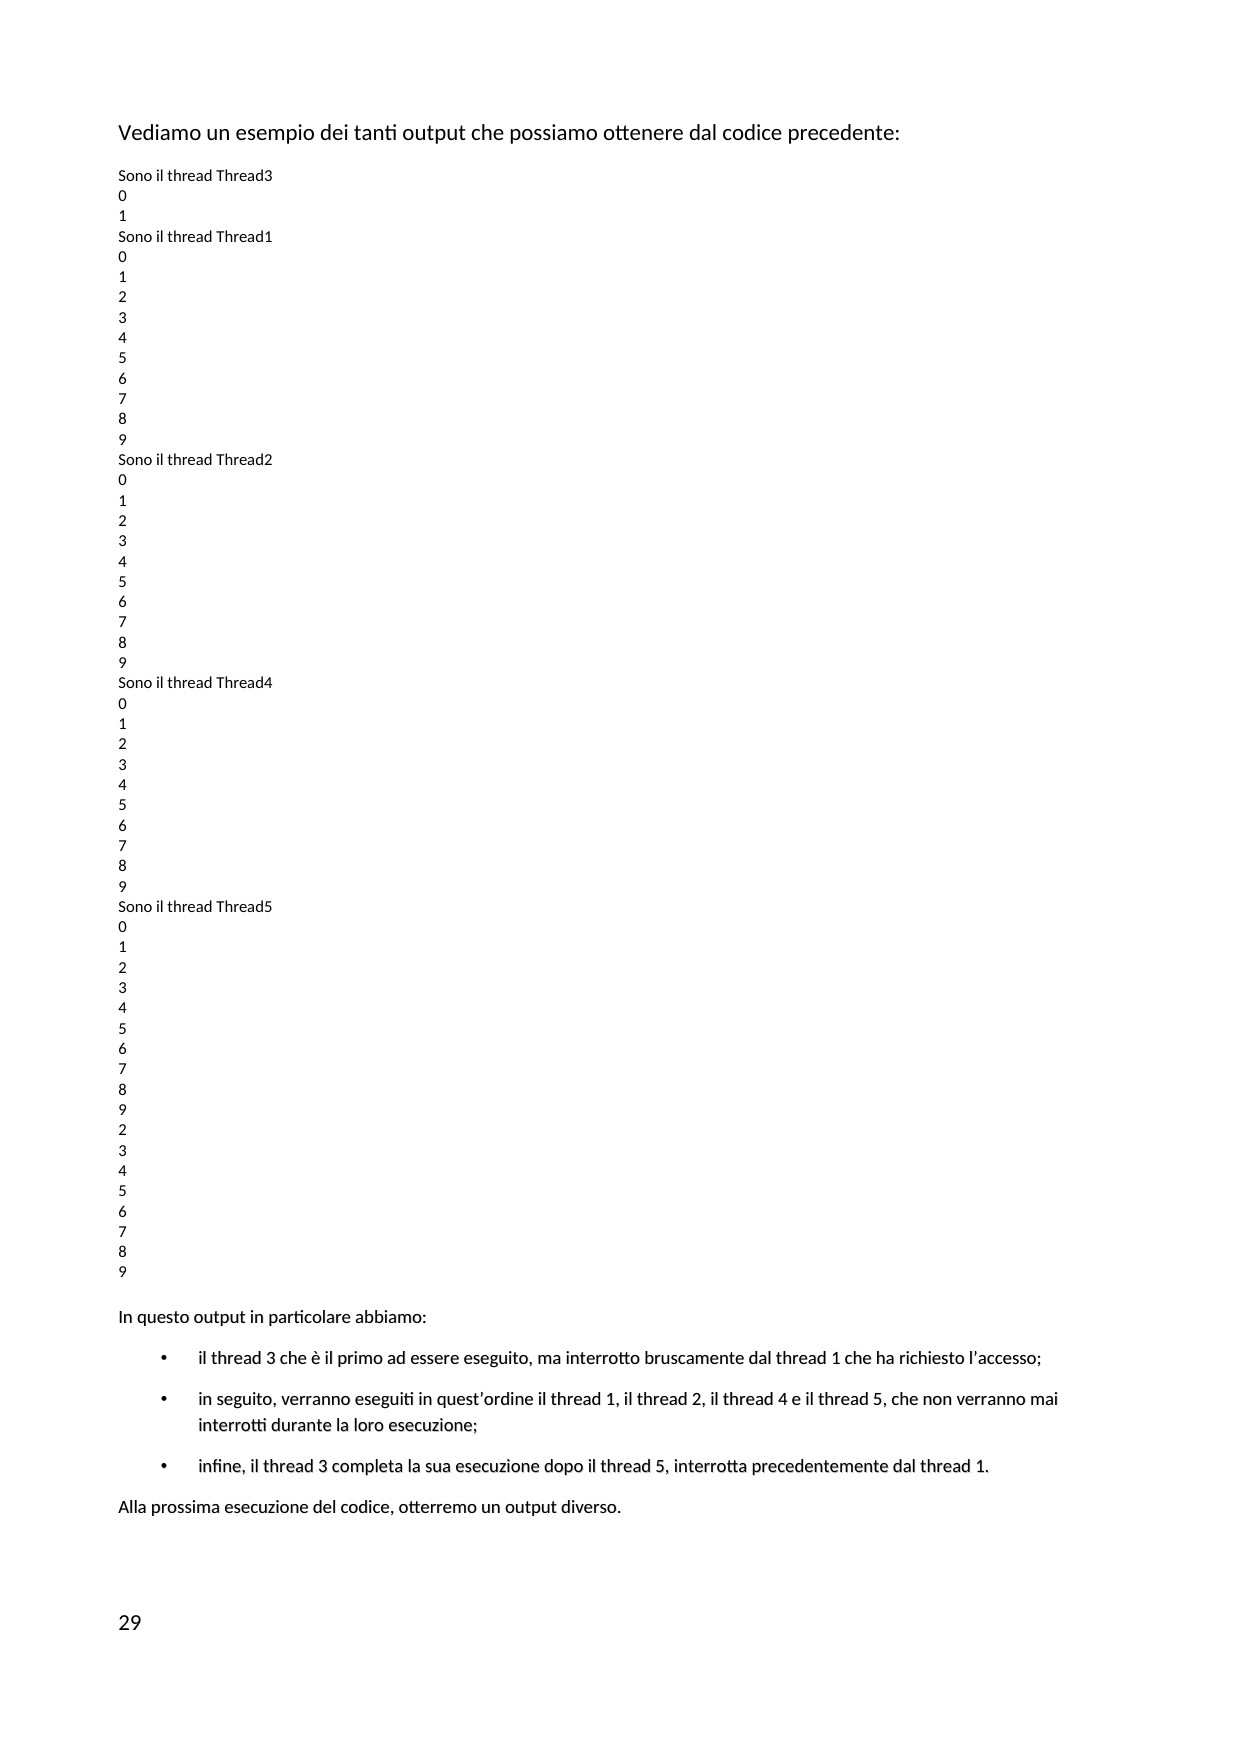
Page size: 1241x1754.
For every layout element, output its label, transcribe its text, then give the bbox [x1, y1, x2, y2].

text 9 [118, 1262, 1122, 1282]
text 3 [118, 1140, 1122, 1160]
text Sono il thread Thread3 [118, 165, 1122, 185]
text 2 [118, 287, 1122, 307]
text 5 [118, 348, 1122, 368]
text 6 [118, 1038, 1122, 1059]
text 6 [118, 591, 1122, 612]
text 6 [118, 815, 1122, 835]
text 8 [118, 409, 1122, 429]
text 9 [118, 876, 1122, 896]
text 8 [118, 1241, 1122, 1262]
text 1 [118, 713, 1122, 734]
text 0 [118, 916, 1122, 937]
text 9 [118, 1099, 1122, 1119]
list in seguito, verranno eseguiti in quest’ordine il thread 1, il thread 2, il thread 4 e il thread 5, che non verranno mai interrotti durante la loro esecuzione; [161, 1387, 1122, 1436]
text 7 [118, 1221, 1122, 1241]
text 5 [118, 1018, 1122, 1038]
text Sono il thread Thread5 [118, 896, 1122, 916]
text Sono il thread Thread1 [118, 226, 1122, 246]
text 4 [118, 1160, 1122, 1181]
text 4 [118, 998, 1122, 1018]
text 4 [118, 551, 1122, 571]
text Alla prossima esecuzione del codice, otterremo un output diverso. [118, 1495, 1122, 1518]
text 5 [118, 794, 1122, 815]
text 7 [118, 835, 1122, 856]
text 9 [118, 429, 1122, 449]
text 3 [118, 531, 1122, 551]
text 3 [118, 307, 1122, 327]
text 4 [118, 327, 1122, 348]
text 0 [118, 185, 1122, 206]
text 2 [118, 957, 1122, 977]
text Vediamo un esempio dei tanti output che possiamo ottenere dal codice precedente: [118, 118, 1122, 146]
text 5 [118, 571, 1122, 591]
text 2 [118, 510, 1122, 531]
text Sono il thread Thread4 [118, 673, 1122, 693]
text 0 [118, 469, 1122, 490]
text 8 [118, 1079, 1122, 1099]
text 3 [118, 754, 1122, 774]
list infine, il thread 3 completa la sua esecuzione dopo il thread 5, interrotta precedentemente dal thread 1. [161, 1454, 1122, 1477]
text 4 [118, 774, 1122, 794]
text 7 [118, 612, 1122, 632]
text 1 [118, 937, 1122, 957]
text 6 [118, 368, 1122, 388]
text In questo output in particolare abbiamo: [118, 1305, 1122, 1328]
text 1 [118, 490, 1122, 510]
text 8 [118, 856, 1122, 876]
text 0 [118, 693, 1122, 713]
text 1 [118, 206, 1122, 226]
text Sono il thread Thread2 [118, 449, 1122, 469]
text 3 [118, 977, 1122, 998]
text 9 [118, 652, 1122, 673]
text 2 [118, 734, 1122, 754]
text 5 [118, 1181, 1122, 1201]
text 0 [118, 246, 1122, 266]
text 7 [118, 1059, 1122, 1079]
text 1 [118, 266, 1122, 287]
text 8 [118, 632, 1122, 652]
text 7 [118, 388, 1122, 409]
list il thread 3 che è il primo ad essere eseguito, ma interrotto bruscamente dal thread 1 che ha richiesto l’accesso; [161, 1346, 1122, 1369]
text 2 [118, 1119, 1122, 1140]
text 6 [118, 1201, 1122, 1221]
